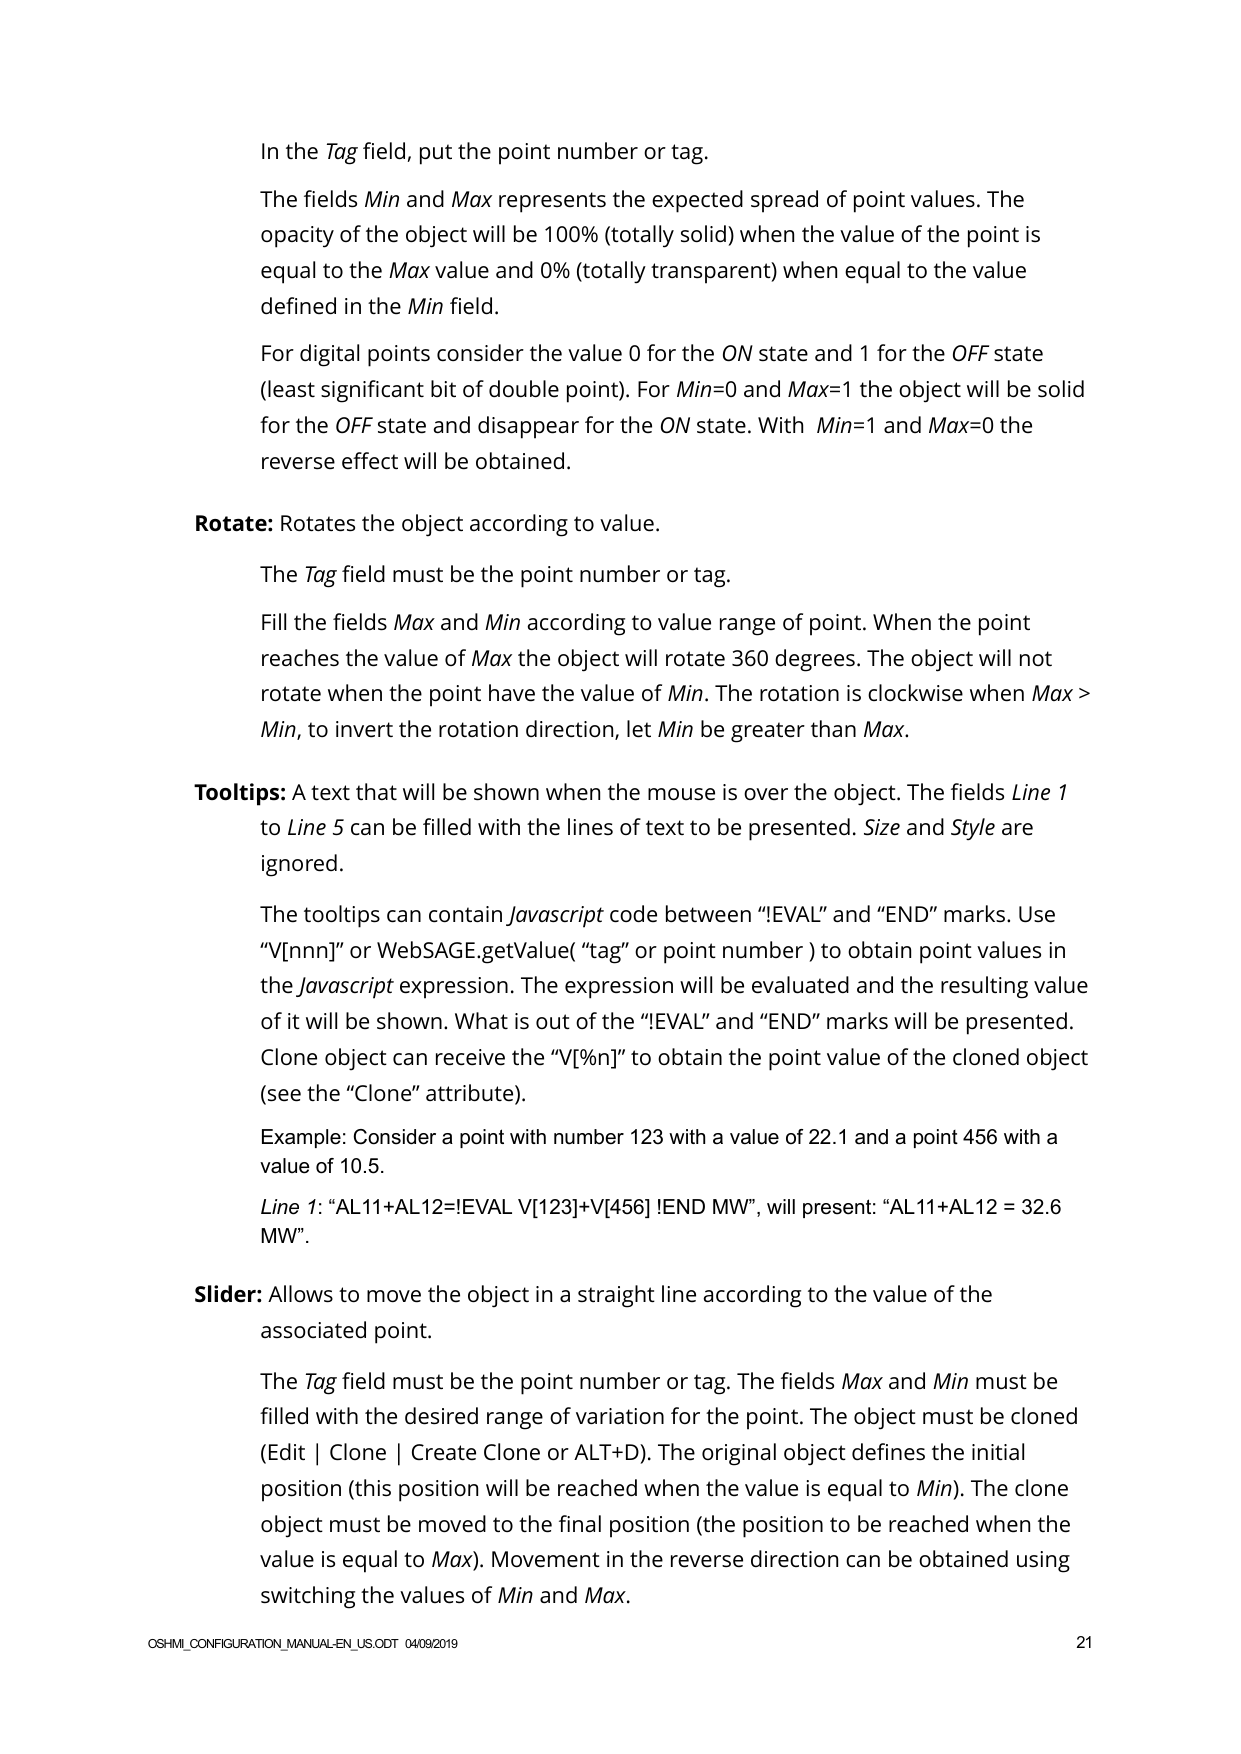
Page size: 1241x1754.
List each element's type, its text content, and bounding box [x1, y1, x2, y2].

text Fill the fields Max and Min according to value range of point. When the point reaches the value of Max the object will rotate 360 degrees. The object will not rotate when the point have the value of Min. The rotation is clockwise when Max > Min, to invert the rotation direction, let Min be greater than Max. [260, 607, 1093, 744]
text Tooltips: A text that will be shown when the mouse is over the object. The fields Line 1 to Line 5 can be filled with the lines of text to be presented. Size and Style are ignored. [194, 777, 1093, 878]
text The Tag field must be the point number or tag. [260, 559, 1093, 589]
text Example: Consider a point with number 123 with a value of 22.1 and a point 456 with a value of 10.5. [260, 1125, 1093, 1178]
text The fields Min and Max represents the expected spread of point values. The opacity of the object will be 100% (totally solid) when the value of the point is equal to the Max value and 0% (totally transparent) when equal to the value defined in the Min field. [260, 183, 1093, 321]
text The Tag field must be the point number or tag. The fields Max and Min must be filled with the desired range of variation for the point. The object must be cloned (Edit | Clone | Create Clone or ALT+D). The original object defines the initial position (this position will be reached when the value is equal to Min). The clone object must be moved to the final position (the position to be reached when the value is equal to Max). Movement in the reverse direction can be obtained using switching the values of Min and Max. [260, 1366, 1093, 1610]
text Slider: Allows to move the object in a straight line according to the value of the associated point. [194, 1279, 1093, 1345]
text The tooltips can contain Javascript code between “!EVAL” and “END” marks. Use “V[nnn]” or WebSAGE.getValue( “tag” or point number ) to obtain point values in the Javascript expression. The expression will be evaluated and the resulting value of it will be shown. What is out of the “!EVAL” and “END” marks will be presented. Clone object can receive the “V[%n]” to obtain the point value of the cloned object (see the “Clone” attribute). [260, 899, 1093, 1107]
text For digital points consider the value 0 for the ON state and 1 for the OFF state (least significant bit of double point). For Min=0 and Max=1 the object will be solid for the OFF state and disappear for the ON state. With Min=1 and Max=0 the reverse effect will be obtained. [260, 338, 1093, 475]
text In the Tag field, put the point number or tag. [260, 136, 1093, 166]
text Rotate: Rotates the object according to value. [194, 508, 1093, 538]
text Line 1: “AL11+AL12=!EVAL V[123]+V[456] !END MW”, will present: “AL11+AL12 = 32.6 MW”. [260, 1195, 1093, 1247]
